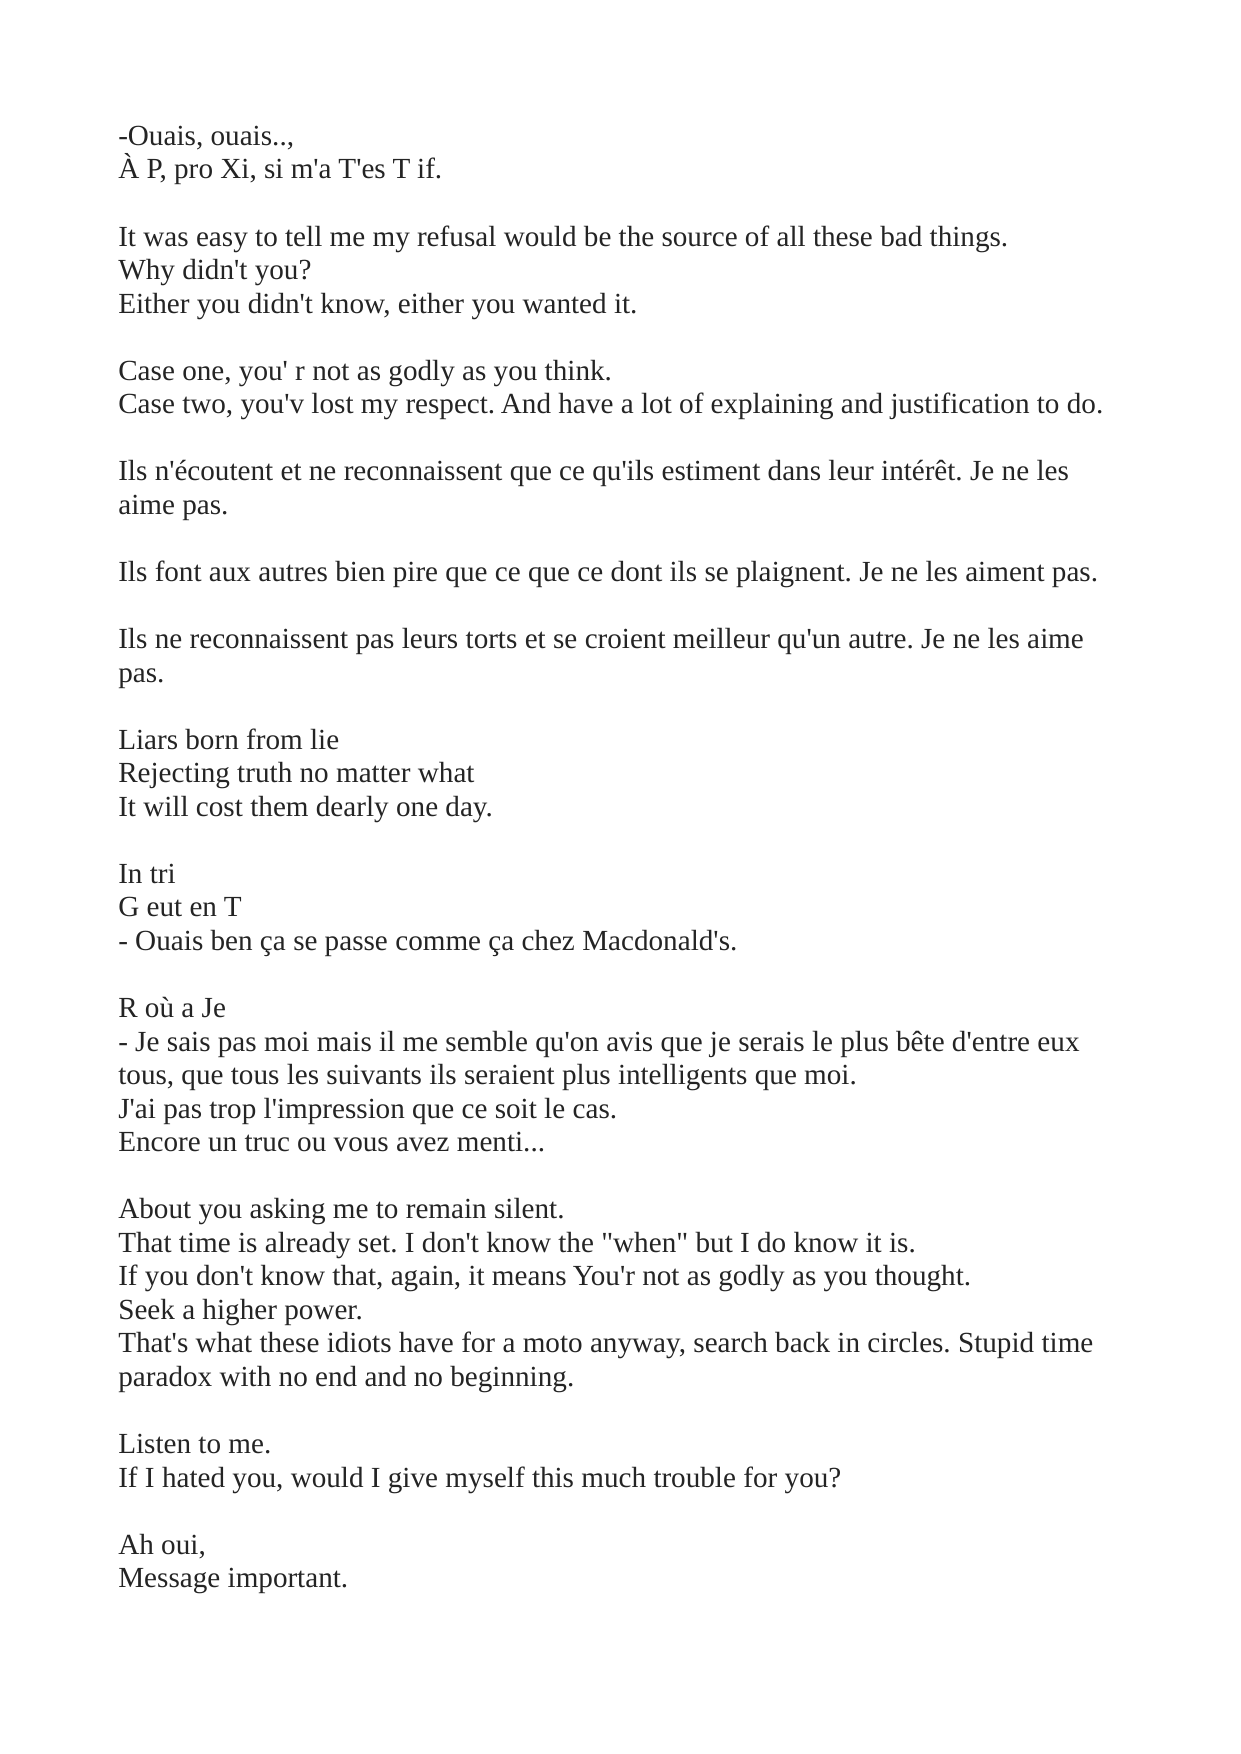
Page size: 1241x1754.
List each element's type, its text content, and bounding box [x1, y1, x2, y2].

text It was easy to tell me my refusal would be the source of all these bad things. [118, 219, 1122, 252]
text Ils ne reconnaissent pas leurs torts et se croient meilleur qu'un autre. Je ne les aime pas. [118, 621, 1122, 688]
text Either you didn't know, either you wanted it. [118, 286, 1122, 319]
text If I hated you, would I give myself this much trouble for you? [118, 1460, 1122, 1493]
text If you don't know that, again, it means You'r not as godly as you thought. [118, 1258, 1122, 1292]
text G eut en T [118, 889, 1122, 923]
text - Ouais ben ça se passe comme ça chez Macdonald's. [118, 923, 1122, 957]
text Seek a higher power. [118, 1292, 1122, 1326]
text Ils n'écoutent et ne reconnaissent que ce qu'ils estiment dans leur intérêt. Je ne les aime pas. [118, 453, 1122, 521]
text -Ouais, ouais.., [118, 118, 1122, 152]
text Case one, you' r not as godly as you think. [118, 353, 1122, 386]
text That time is already set. I don't know the "when" but I do know it is. [118, 1225, 1122, 1258]
text Why didn't you? [118, 252, 1122, 286]
text R où a Je [118, 990, 1122, 1024]
text Message important. [118, 1560, 1122, 1594]
text In tri [118, 856, 1122, 889]
text Case two, you'v lost my respect. And have a lot of explaining and justification to do. [118, 386, 1122, 420]
text - Je sais pas moi mais il me semble qu'on avis que je serais le plus bête d'entre eux tous, que tous les suivants ils seraient plus intelligents que moi. [118, 1024, 1122, 1091]
text Rejecting truth no matter what [118, 755, 1122, 789]
text It will cost them dearly one day. [118, 789, 1122, 822]
text À P, pro Xi, si m'a T'es T if. [118, 152, 1122, 185]
text Ils font aux autres bien pire que ce que ce dont ils se plaignent. Je ne les aiment pas. [118, 554, 1122, 588]
text Encore un truc ou vous avez menti... [118, 1124, 1122, 1158]
text About you asking me to remain silent. [118, 1191, 1122, 1225]
text That's what these idiots have for a moto anyway, search back in circles. Stupid time paradox with no end and no beginning. [118, 1326, 1122, 1393]
text Liars born from lie [118, 722, 1122, 755]
text Ah oui, [118, 1527, 1122, 1560]
text Listen to me. [118, 1426, 1122, 1460]
text J'ai pas trop l'impression que ce soit le cas. [118, 1091, 1122, 1124]
